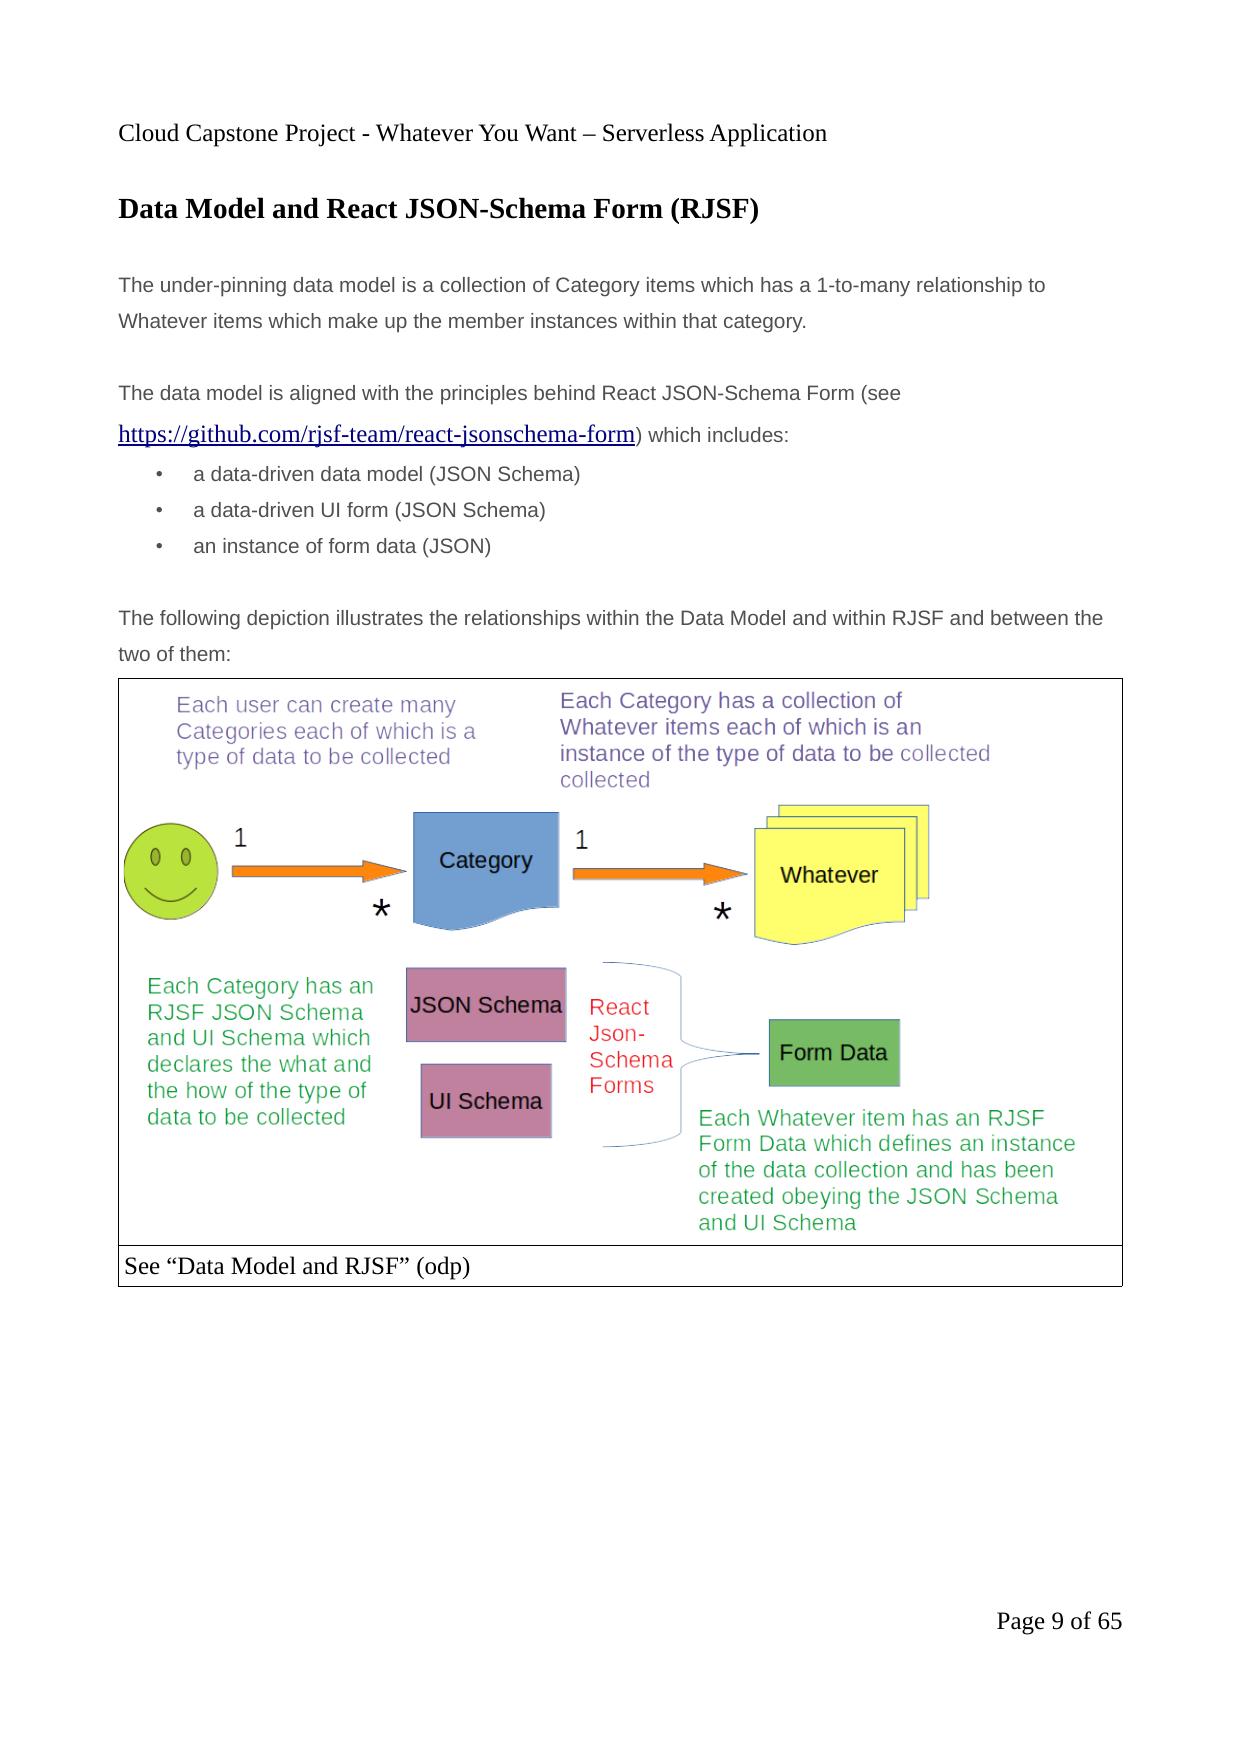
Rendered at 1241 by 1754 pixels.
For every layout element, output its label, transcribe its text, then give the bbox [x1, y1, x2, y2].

table_header [119, 679, 1122, 1245]
subtitle Data Model and React JSON-Schema Form (RJSF) [118, 191, 1122, 224]
text The under-pinning data model is a collection of Category items which has a 1-to-many relationship to Whatever items which make up the member instances within that category. [118, 273, 1122, 333]
list a data-driven data model (JSON Schema) [156, 462, 1122, 486]
text The data model is aligned with the principles behind React JSON-Schema Form (see https://github.com/rjsf-team/react-jsonschema-form) which includes: [118, 381, 1122, 448]
table_cell See “Data Model and RJSF” (odp) [119, 1246, 1122, 1286]
list a data-driven UI form (JSON Schema) [156, 498, 1122, 522]
text The following depiction illustrates the relationships within the Data Model and within RJSF and between the two of them: [118, 606, 1122, 666]
list an instance of form data (JSON) [156, 534, 1122, 558]
picture [123, 683, 1110, 1240]
